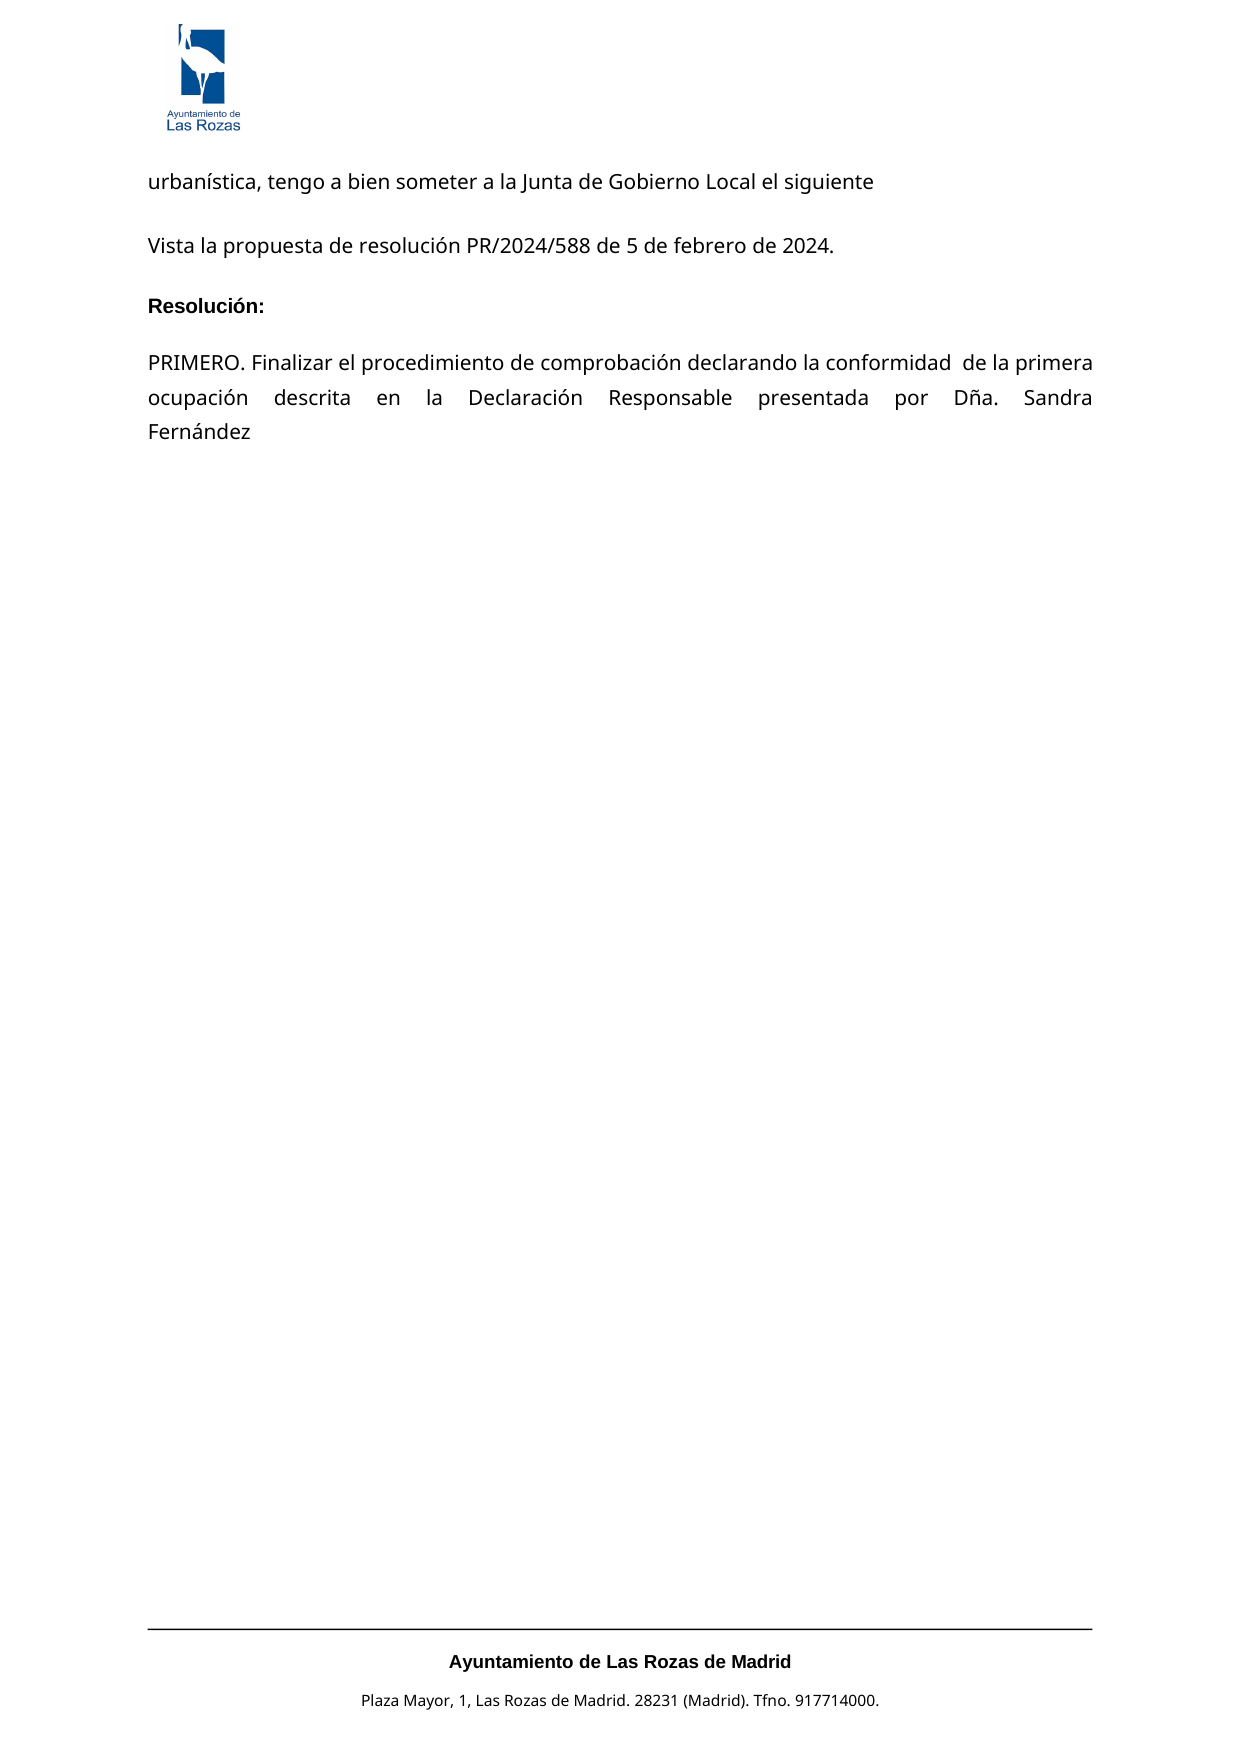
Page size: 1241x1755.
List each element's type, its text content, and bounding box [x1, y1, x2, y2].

text urbanística, tengo a bien someter a la Junta de Gobierno Local el siguiente [148, 167, 1093, 195]
text Vista la propuesta de resolución PR/2024/588 de 5 de febrero de 2024. [148, 231, 1143, 259]
text PRIMERO. Finalizar el procedimiento de comprobación declarando la conformidad de la primera ocupación descrita en la Declaración Responsable presentada por Dña. Sandra Fernández [148, 348, 1093, 445]
subtitle Resolución: [148, 294, 1143, 318]
